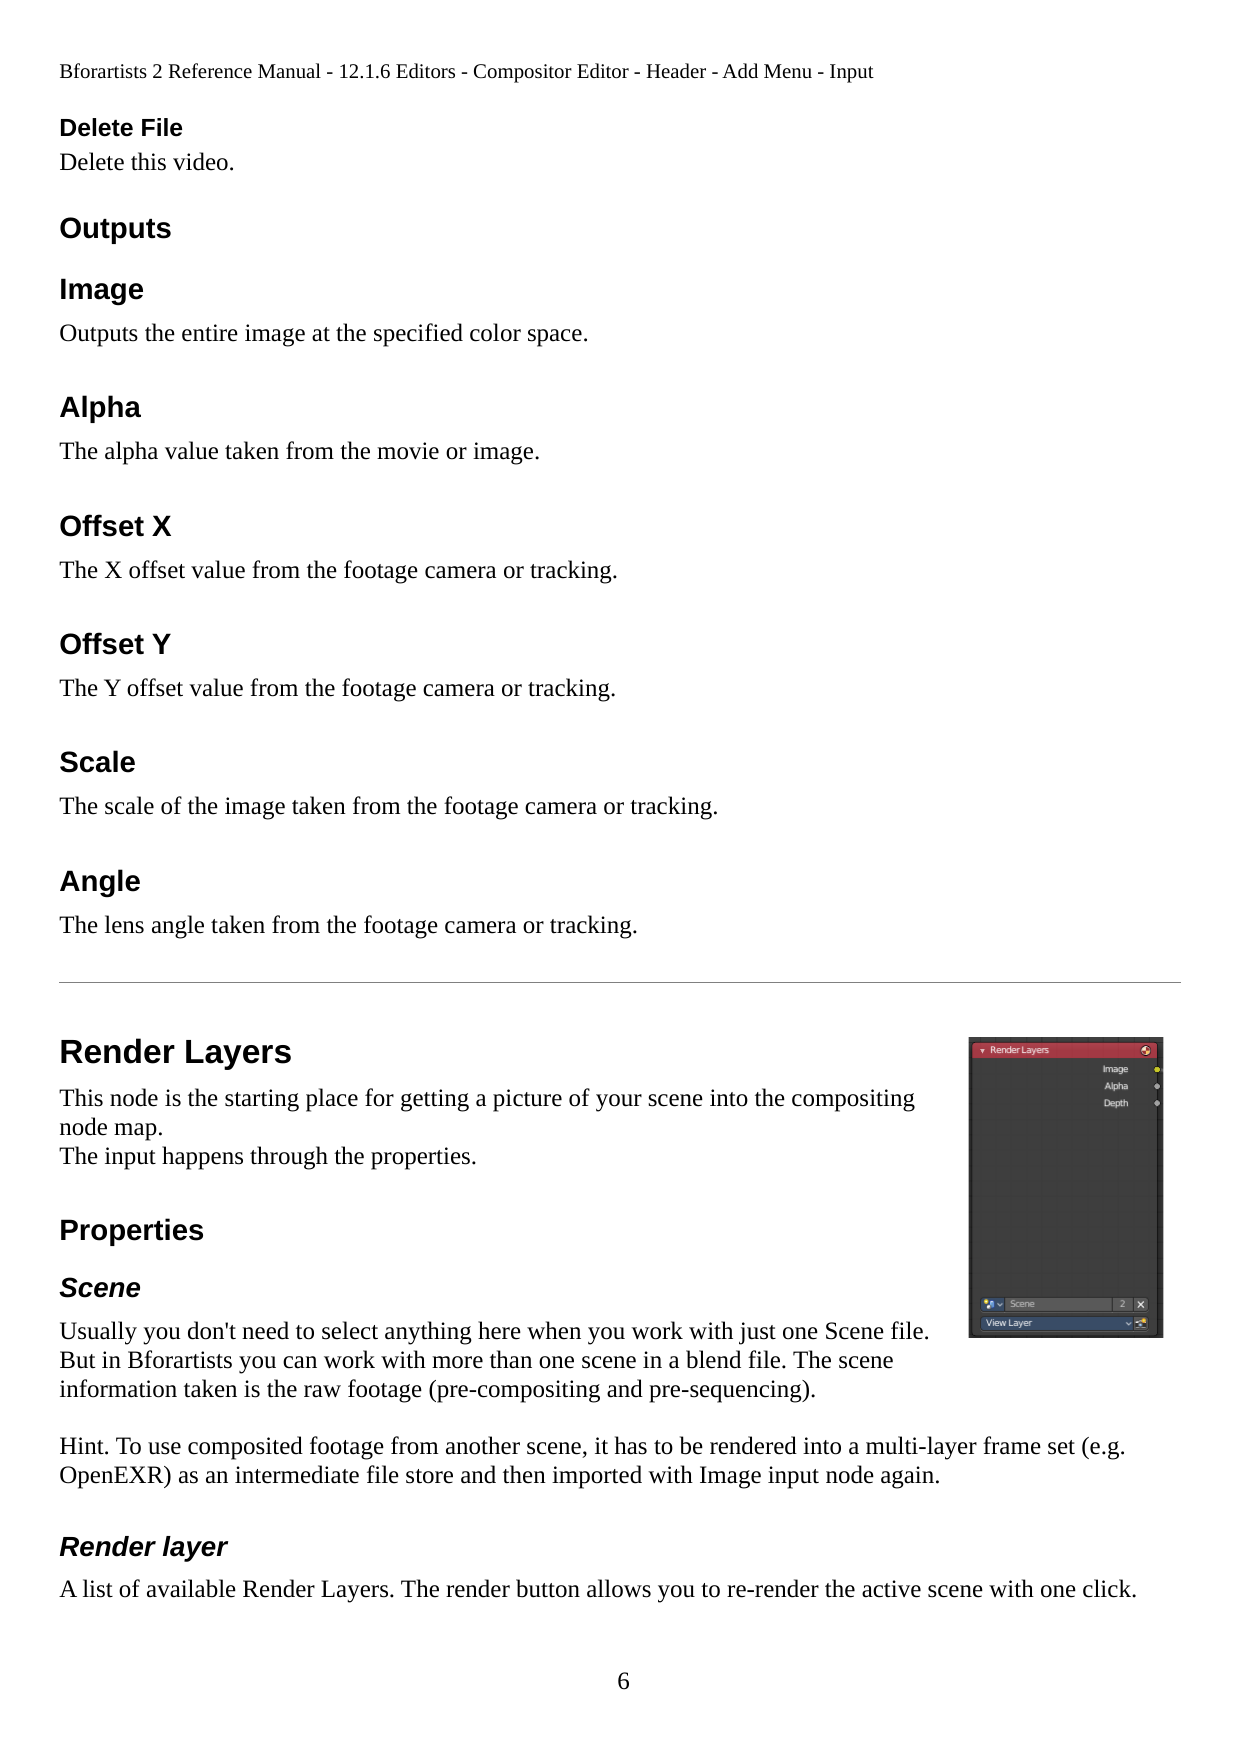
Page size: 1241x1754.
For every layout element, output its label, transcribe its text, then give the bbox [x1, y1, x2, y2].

subtitle [1164, 1213, 1181, 1247]
subtitle Properties [59, 1213, 968, 1247]
subtitle Alpha [59, 390, 1181, 424]
subtitle Offset Y [59, 627, 1181, 661]
subtitle Scene [59, 1272, 968, 1304]
text This node is the starting place for getting a picture of your scene into the compositing node map. [59, 1083, 968, 1141]
subtitle Delete File [59, 113, 1181, 141]
text The scale of the image taken from the footage camera or tracking. [59, 791, 1181, 820]
text Hint. To use composited footage from another scene, it has to be rendered into a multi-layer frame set (e.g. OpenEXR) as an intermediate file store and then imported with Image input node again. [59, 1431, 1181, 1489]
subtitle [1164, 1272, 1181, 1304]
subtitle Render layer [59, 1530, 1181, 1562]
subtitle Outputs [59, 211, 1181, 245]
picture [968, 1037, 1164, 1338]
text The Y offset value from the footage camera or tracking. [59, 673, 1181, 702]
text Delete this video. [59, 147, 1181, 176]
text The input happens through the properties. [59, 1141, 968, 1170]
subtitle Render Layers [59, 1032, 1181, 1071]
subtitle Scale [59, 745, 1181, 779]
text Usually you don't need to select anything here when you work with just one Scene file. But in Bforartists you can work with more than one scene in a blend file. The scene information taken is the raw footage (pre-compositing and pre-sequencing). [59, 1316, 1181, 1402]
subtitle Offset X [59, 508, 1181, 542]
subtitle Image [59, 272, 1181, 306]
text A list of available Render Layers. The render button allows you to re-render the active scene with one click. [59, 1574, 1181, 1603]
text Outputs the entire image at the specified color space. [59, 318, 1181, 347]
text The lens angle taken from the footage camera or tracking. [59, 910, 1181, 938]
text The alpha value taken from the movie or image. [59, 436, 1181, 465]
subtitle Angle [59, 863, 1181, 897]
text The X offset value from the footage camera or tracking. [59, 555, 1181, 583]
